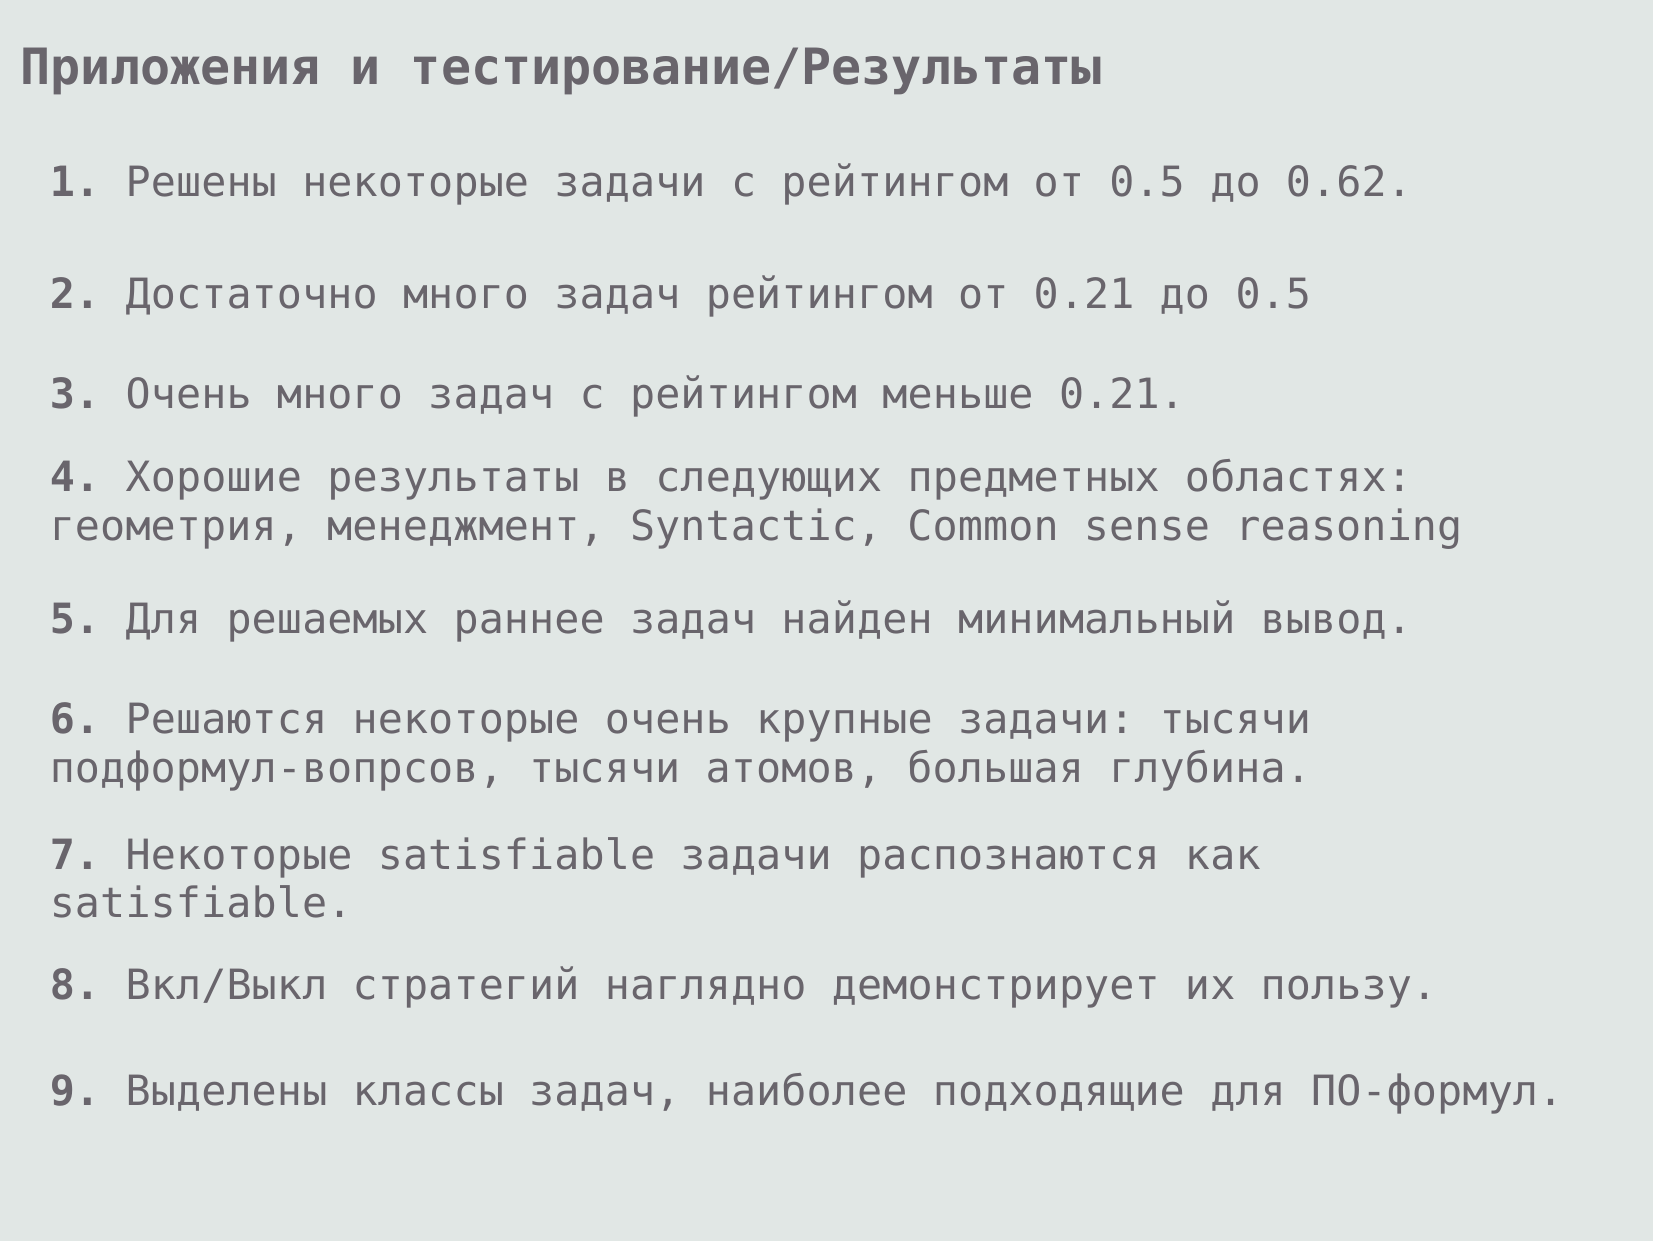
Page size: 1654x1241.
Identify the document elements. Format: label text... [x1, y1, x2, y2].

text_box Приложения и тестирование/Результаты [6, 30, 1636, 104]
text_box 9. Выделены классы задач, наиболее подходящие для ПО-формул. [35, 1059, 1606, 1123]
text_box 4. Хорошие результаты в следующих предметных областях: геометрия, менеджмент, Syntactic, Common sense reasoning [35, 445, 1546, 558]
text_box 1. Решены некоторые задачи с рейтингом от 0.5 до 0.62. [35, 150, 1546, 214]
text_box 3. Очень много задач с рейтингом меньше 0.21. [35, 362, 1546, 426]
text_box 7. Некоторые satisfiable задачи распознаются как satisfiable. [35, 823, 1546, 936]
text_box 8. Вкл/Выкл стратегий наглядно демонстрирует их пользу. [35, 953, 1546, 1017]
text_box 5. Для решаемых раннее задач найден минимальный вывод. [35, 587, 1546, 651]
text_box 2. Достаточно много задач рейтингом от 0.21 до 0.5 [35, 262, 1546, 326]
text_box 6. Решаются некоторые очень крупные задачи: тысячи подформул-вопрсов, тысячи атомов, большая глубина. [35, 687, 1546, 800]
